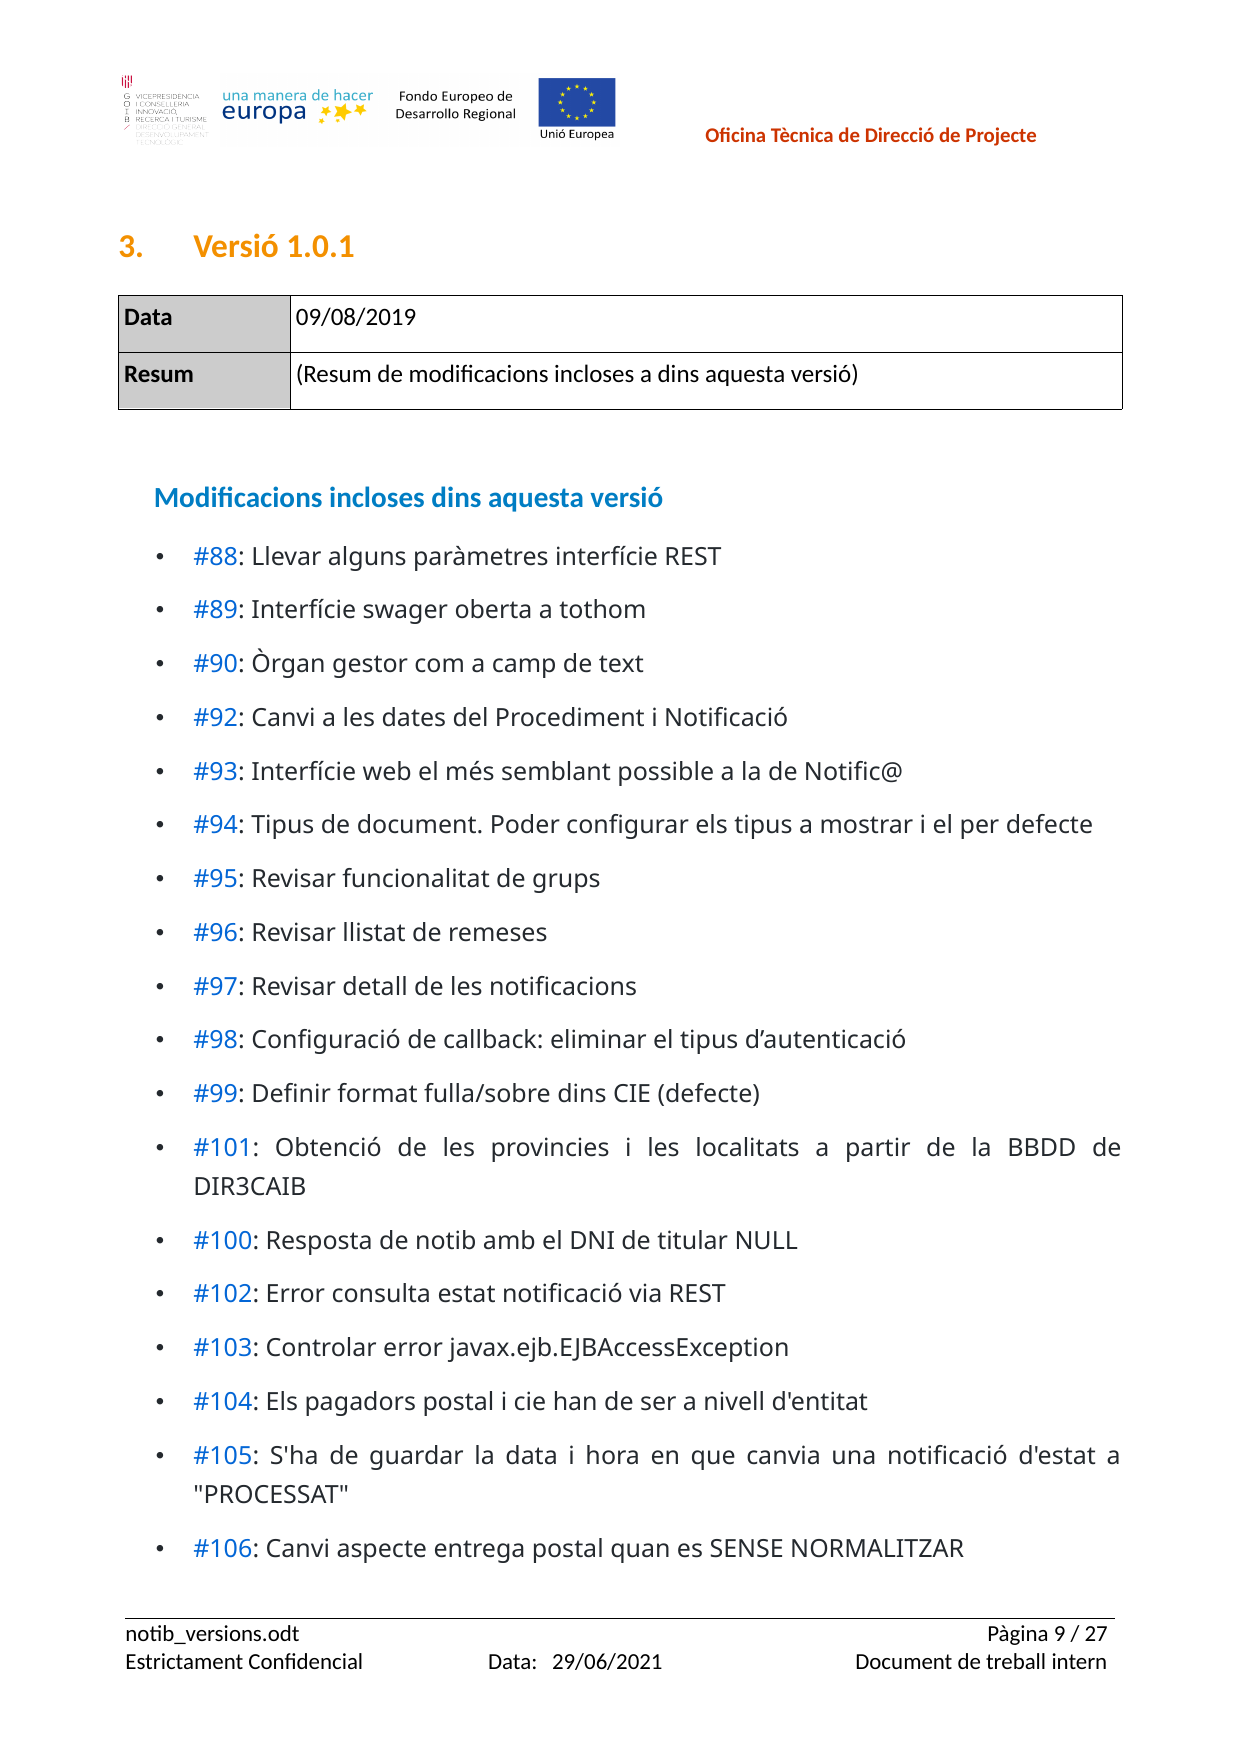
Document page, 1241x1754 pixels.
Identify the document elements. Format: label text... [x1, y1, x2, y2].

table_header 09/08/2019 [291, 296, 1122, 352]
subtitle Modificacions incloses dins aquesta versió [153, 479, 1122, 514]
table_header Data [119, 296, 290, 352]
list #95: Revisar funcionalitat de grups [156, 861, 1122, 895]
list #102: Error consulta estat notificació via REST [156, 1276, 1122, 1310]
list #97: Revisar detall de les notificacions [156, 968, 1122, 1002]
picture [118, 73, 213, 147]
list #106: Canvi aspecte entrega postal quan es SENSE NORMALITZAR [156, 1530, 1122, 1564]
list #99: Definir format fulla/sobre dins CIE (defecte) [156, 1076, 1122, 1110]
table_cell (Resum de modificacions incloses a dins aquesta versió) [291, 353, 1122, 408]
list #104: Els pagadors postal i cie han de ser a nivell d'entitat [156, 1383, 1122, 1418]
picture [219, 73, 621, 147]
list #93: Interfície web el més semblant possible a la de Notific@ [156, 753, 1122, 787]
list #88: Llevar alguns paràmetres interfície REST [156, 538, 1122, 572]
list #101: Obtenció de les provincies i les localitats a partir de la BBDD de DIR3CAIB [156, 1129, 1122, 1203]
list #105: S'ha de guardar la data i hora en que canvia una notificació d'estat a "PROCESSAT" [156, 1437, 1122, 1511]
list #98: Configuració de callback: eliminar el tipus d’autenticació [156, 1022, 1122, 1056]
table_cell Resum [119, 353, 290, 408]
list #89: Interfície swager oberta a tothom [156, 592, 1122, 626]
list #92: Canvi a les dates del Procediment i Notificació [156, 699, 1122, 733]
list #90: Òrgan gestor com a camp de text [156, 646, 1122, 680]
list #94: Tipus de document. Poder configurar els tipus a mostrar i el per defecte [156, 807, 1122, 841]
list #96: Revisar llistat de remeses [156, 914, 1122, 948]
list #103: Controlar error javax.ejb.EJBAccessException [156, 1330, 1122, 1364]
list #100: Resposta de notib amb el DNI de titular NULL [156, 1222, 1122, 1256]
subtitle Versió 1.0.1 [118, 225, 1122, 266]
